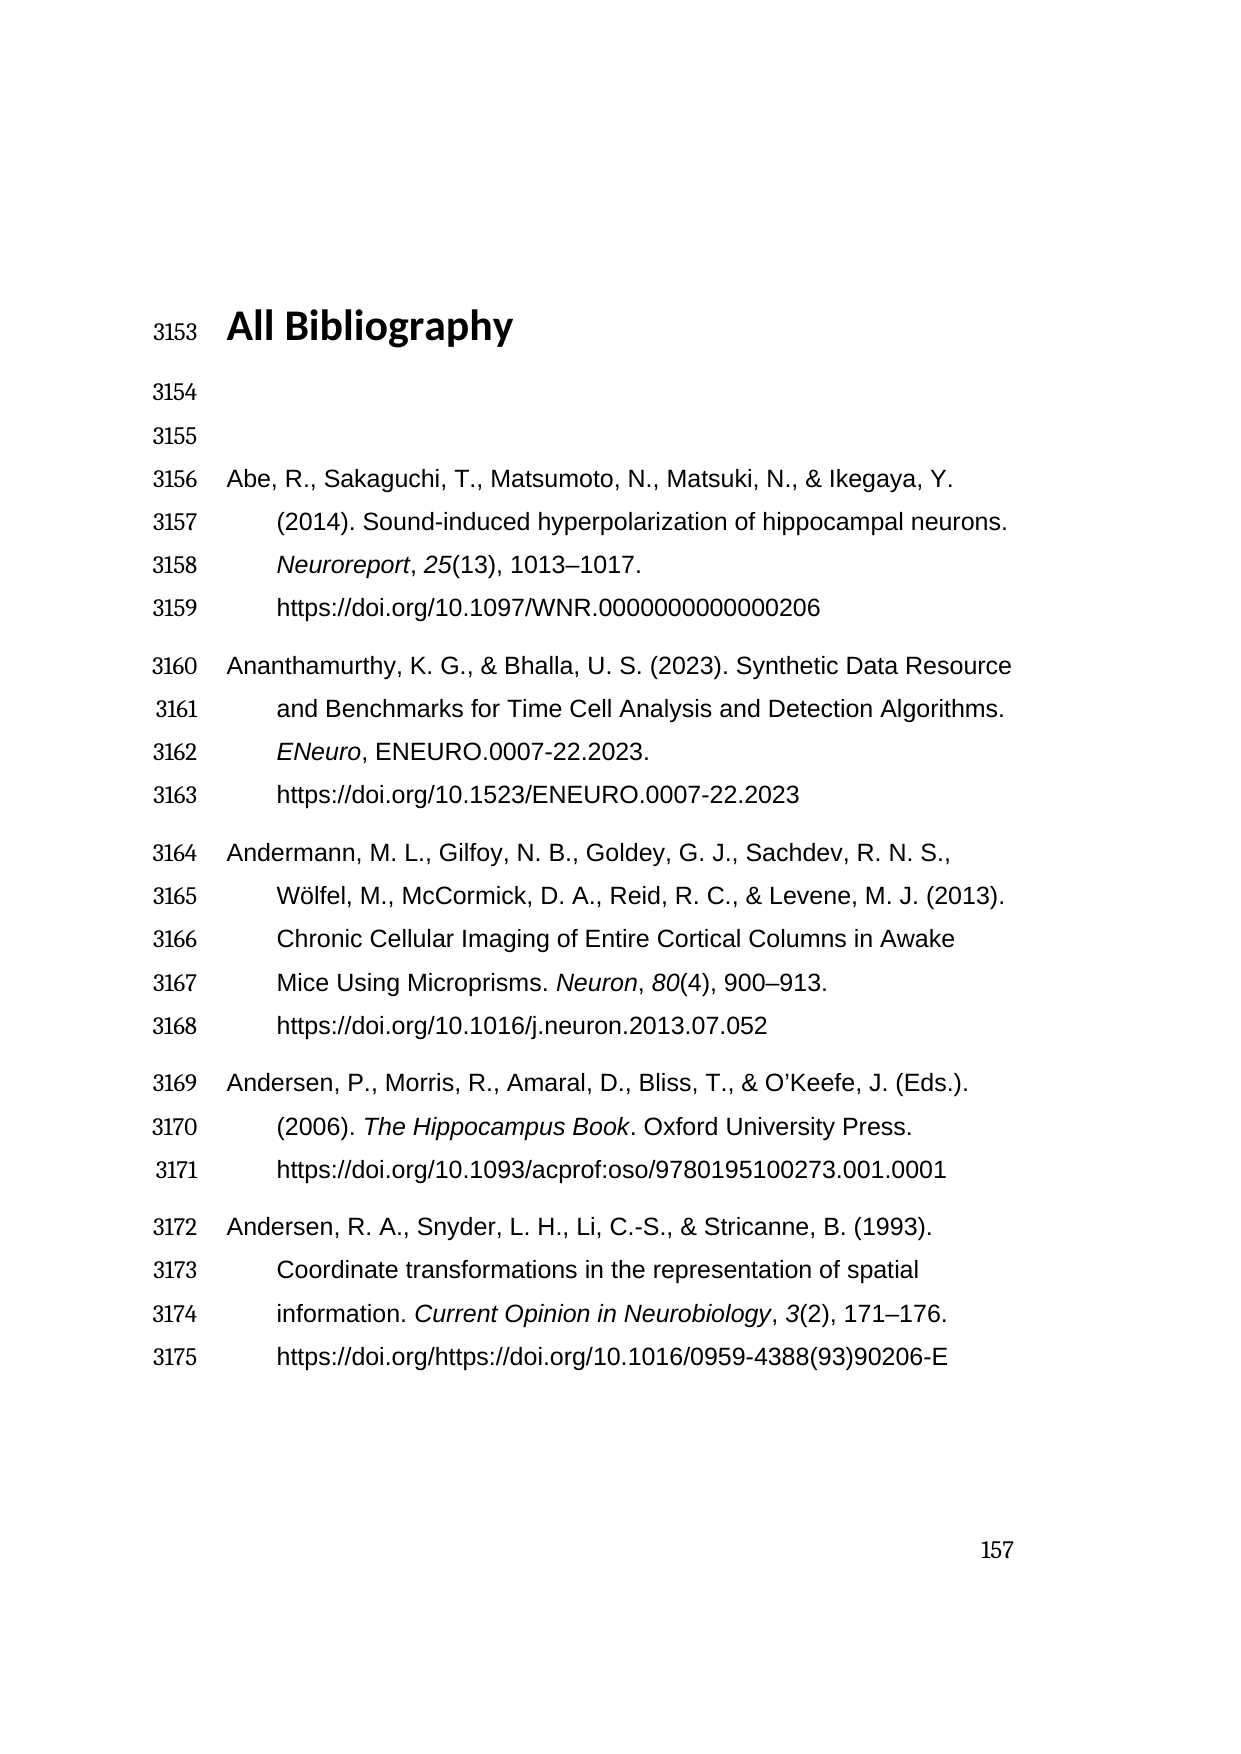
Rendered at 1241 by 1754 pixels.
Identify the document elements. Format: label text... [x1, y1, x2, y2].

text Abe, R., Sakaguchi, T., Matsumoto, N., Matsuki, N., & Ikegaya, Y. (2014). Sound-induced hyperpolarization of hippocampal neurons. Neuroreport, 25(13), 1013–1017. https://doi.org/10.1097/WNR.0000000000000206 [226, 464, 1014, 622]
subtitle All Bibliography [226, 298, 1014, 351]
text Andermann, M. L., Gilfoy, N. B., Goldey, G. J., Sachdev, R. N. S., Wölfel, M., McCormick, D. A., Reid, R. C., & Levene, M. J. (2013). Chronic Cellular Imaging of Entire Cortical Columns in Awake Mice Using Microprisms. Neuron, 80(4), 900–913. https://doi.org/10.1016/j.neuron.2013.07.052 [226, 838, 1014, 1039]
text Andersen, P., Morris, R., Amaral, D., Bliss, T., & O’Keefe, J. (Eds.). (2006). The Hippocampus Book. Oxford University Press. https://doi.org/10.1093/acprof:oso/9780195100273.001.0001 [226, 1068, 1014, 1183]
text Ananthamurthy, K. G., & Bhalla, U. S. (2023). Synthetic Data Resource and Benchmarks for Time Cell Analysis and Detection Algorithms. ENeuro, ENEURO.0007-22.2023. https://doi.org/10.1523/ENEURO.0007-22.2023 [226, 651, 1014, 809]
text Andersen, R. A., Snyder, L. H., Li, C.-S., & Stricanne, B. (1993). Coordinate transformations in the representation of spatial information. Current Opinion in Neurobiology, 3(2), 171–176. https://doi.org/https://doi.org/10.1016/0959-4388(93)90206-E [226, 1212, 1014, 1370]
